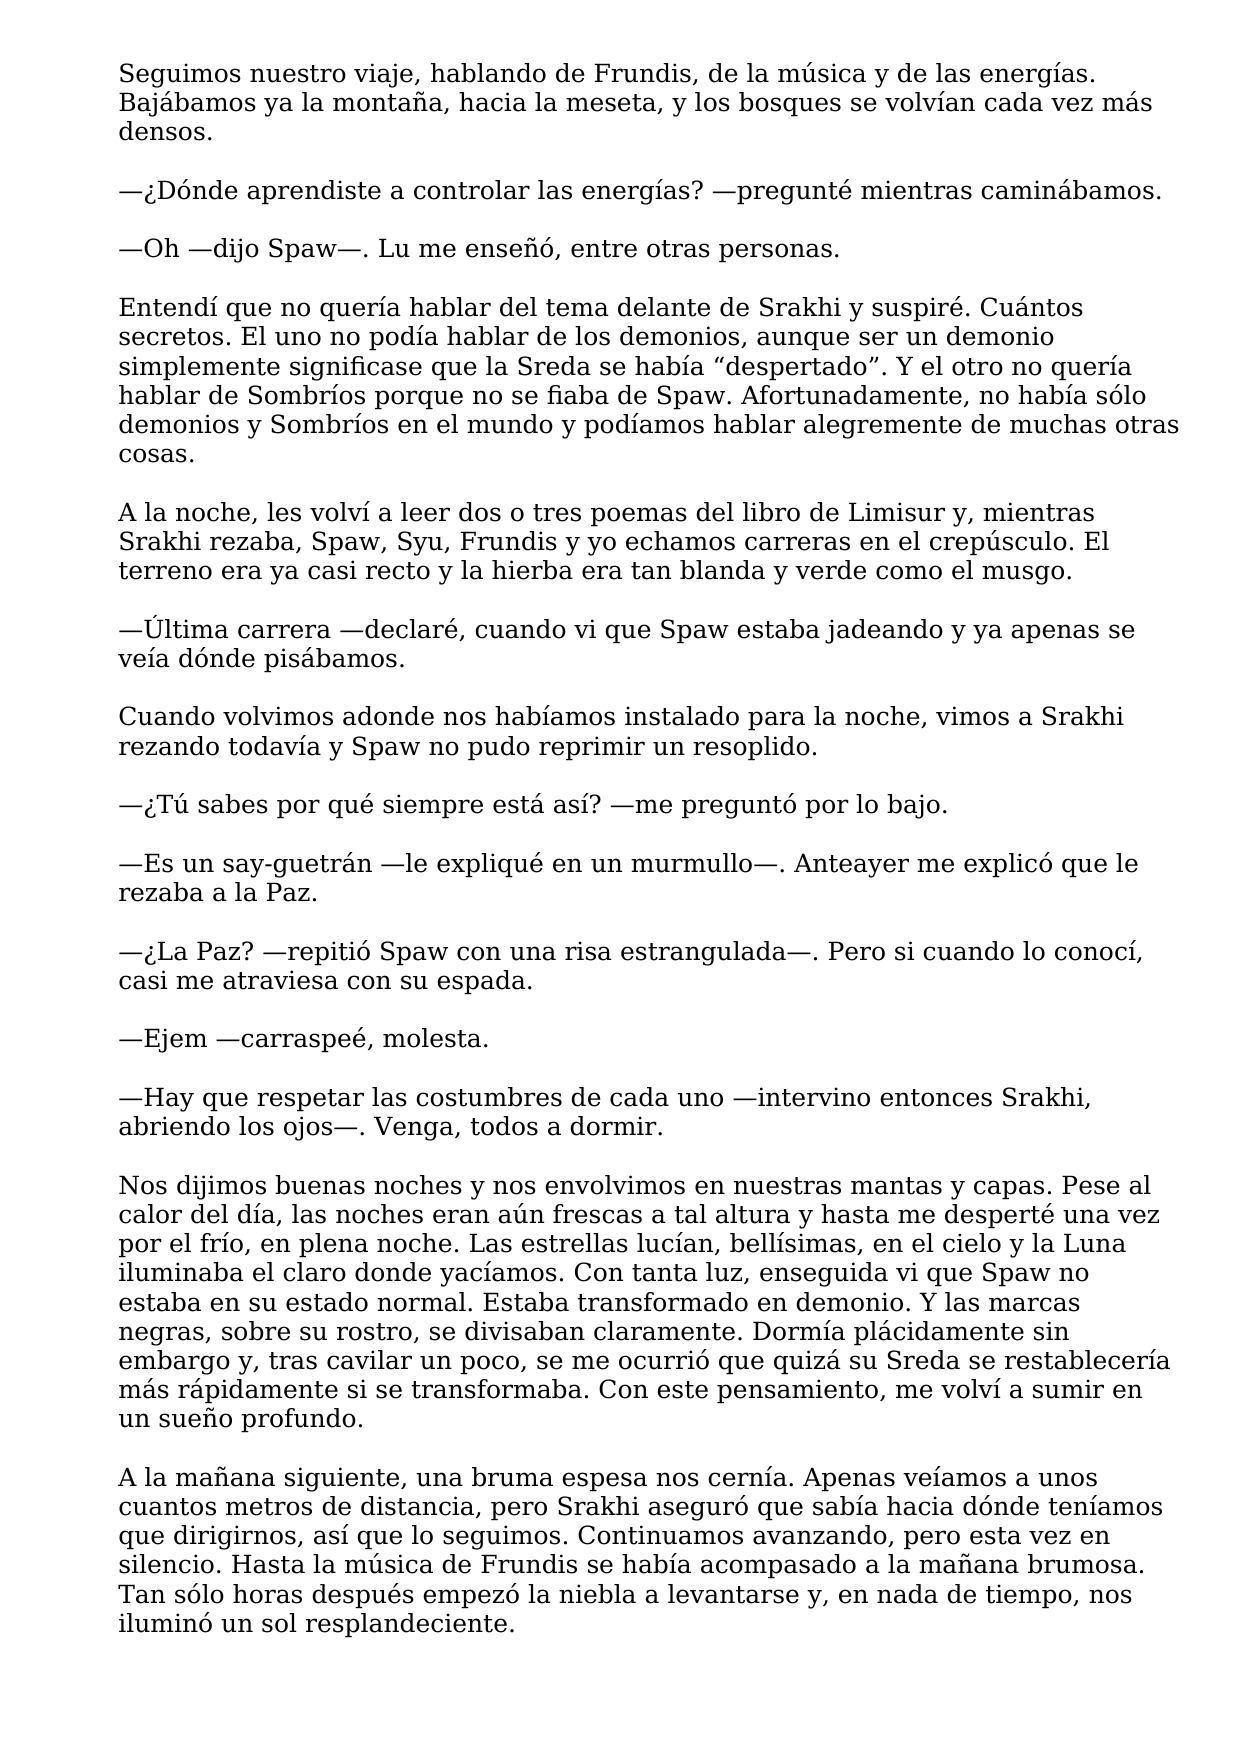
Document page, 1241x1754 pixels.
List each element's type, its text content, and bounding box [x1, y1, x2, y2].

text —Oh —dijo Spaw—. Lu me enseñó, entre otras personas. [118, 235, 1181, 264]
text Seguimos nuestro viaje, hablando de Frundis, de la música y de las energías. Bajábamos ya la montaña, hacia la meseta, y los bosques se volvían cada vez más densos. [118, 59, 1181, 147]
text Nos dijimos buenas noches y nos envolvimos en nuestras mantas y capas. Pese al calor del día, las noches eran aún frescas a tal altura y hasta me desperté una vez por el frío, en plena noche. Las estrellas lucían, bellísimas, en el cielo y la Luna iluminaba el claro donde yacíamos. Con tanta luz, enseguida vi que Spaw no estaba en su estado normal. Estaba transformado en demonio. Y las marcas negras, sobre su rostro, se divisaban claramente. Dormía plácidamente sin embargo y, tras cavilar un poco, se me ocurrió que quizá su Sreda se restablecería más rápidamente si se transformaba. Con este pensamiento, me volví a sumir en un sueño profundo. [118, 1171, 1181, 1434]
text —¿La Paz? —repitió Spaw con una risa estrangulada—. Pero si cuando lo conocí, casi me atraviesa con su espada. [118, 937, 1181, 995]
text —Hay que respetar las costumbres de cada uno —intervino entonces Srakhi, abriendo los ojos—. Venga, todos a dormir. [118, 1083, 1181, 1142]
text A la mañana siguiente, una bruma espesa nos cernía. Apenas veíamos a unos cuantos metros de distancia, pero Srakhi aseguró que sabía hacia dónde teníamos que dirigirnos, así que lo seguimos. Continuamos avanzando, pero esta vez en silencio. Hasta la música de Frundis se había acompasado a la mañana brumosa. Tan sólo horas después empezó la niebla a levantarse y, en nada de tiempo, nos iluminó un sol resplandeciente. [118, 1463, 1181, 1638]
text Cuando volvimos adonde nos habíamos instalado para la noche, vimos a Srakhi rezando todavía y Spaw no pudo reprimir un resoplido. [118, 703, 1181, 761]
text —Es un say-guetrán —le expliqué en un murmullo—. Anteayer me explicó que le rezaba a la Paz. [118, 849, 1181, 907]
text A la noche, les volví a leer dos o tres poemas del libro de Limisur y, mientras Srakhi rezaba, Spaw, Syu, Frundis y yo echamos carreras en el crepúsculo. El terreno era ya casi recto y la hierba era tan blanda y verde como el musgo. [118, 498, 1181, 585]
text —¿Tú sabes por qué siempre está así? —me preguntó por lo bajo. [118, 790, 1181, 819]
text Entendí que no quería hablar del tema delante de Srakhi y suspiré. Cuántos secretos. El uno no podía hablar de los demonios, aunque ser un demonio simplemente significase que la Sreda se había “despertado”. Y el otro no quería hablar de Sombríos porque no se fiaba de Spaw. Afortunadamente, no había sólo demonios y Sombríos en el mundo y podíamos hablar alegremente de muchas otras cosas. [118, 293, 1181, 468]
text —¿Dónde aprendiste a controlar las energías? —pregunté mientras caminábamos. [118, 176, 1181, 205]
text —Última carrera —declaré, cuando vi que Spaw estaba jadeando y ya apenas se veía dónde pisábamos. [118, 615, 1181, 673]
text —Ejem —carraspeé, molesta. [118, 1025, 1181, 1054]
